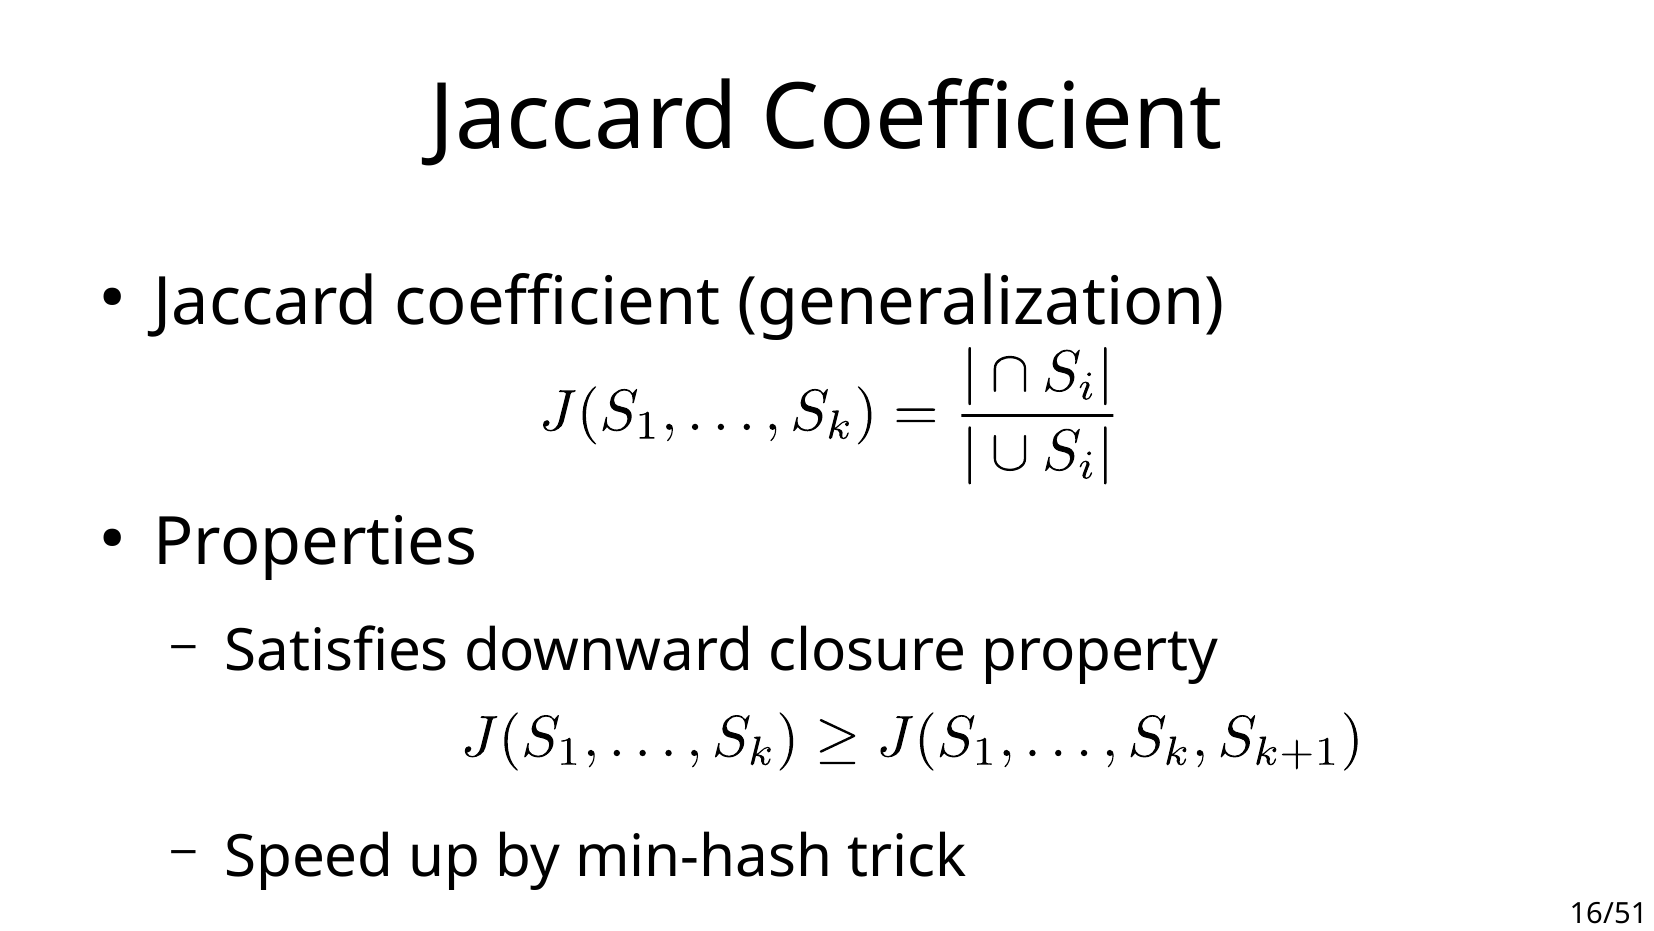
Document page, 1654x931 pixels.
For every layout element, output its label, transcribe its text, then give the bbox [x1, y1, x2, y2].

title Jaccard Coefficient [82, 1, 1571, 226]
text_box [538, 347, 1114, 485]
text_box [460, 712, 1364, 771]
list Jaccard coefficient (generalization) Properties Satisfies downward closure property Speed up by min-hash trick [82, 253, 1571, 901]
